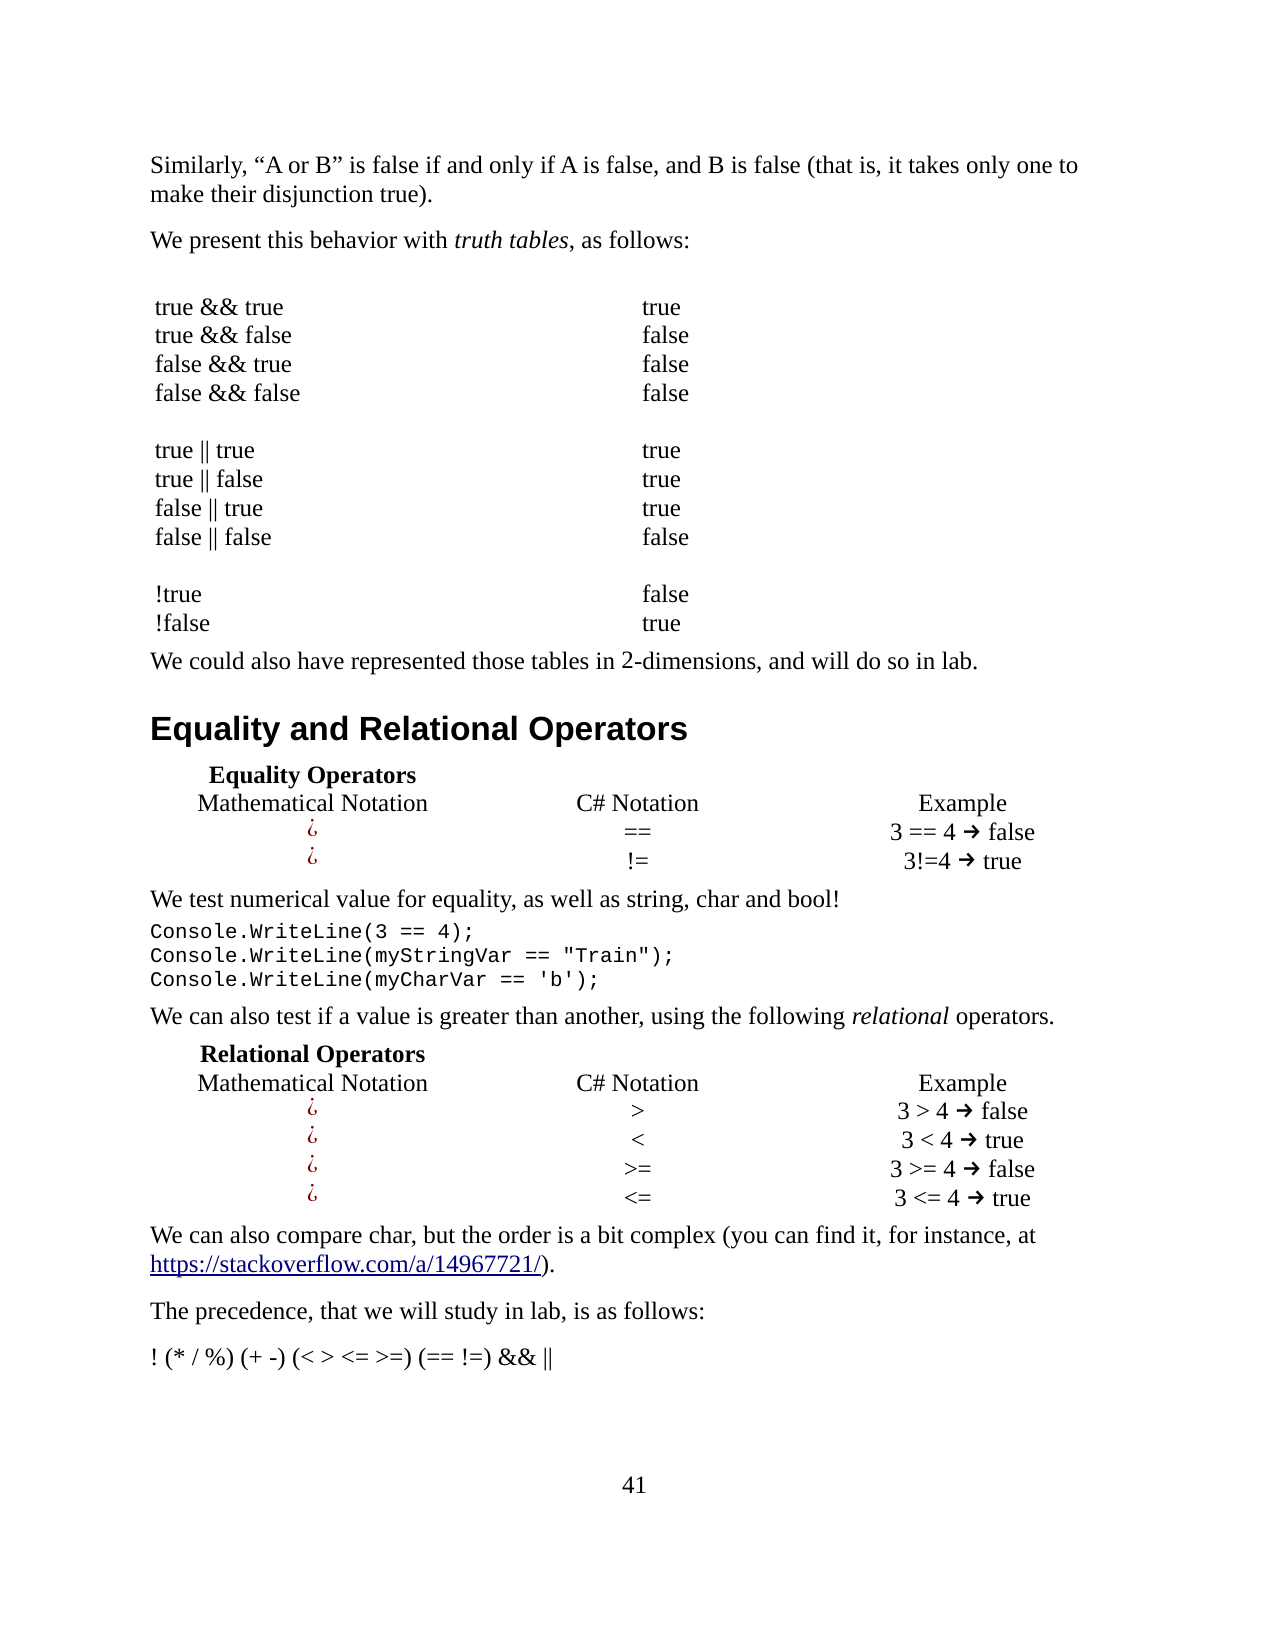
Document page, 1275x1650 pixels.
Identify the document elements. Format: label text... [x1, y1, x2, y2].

table_cell C# Notation [475, 1068, 800, 1096]
table_cell <= [475, 1183, 800, 1211]
table_cell C# Notation [475, 789, 800, 817]
table_cell == [475, 817, 800, 846]
text We can also test if a value is greater than another, using the following relational operators. [150, 1001, 1125, 1030]
table_cell Example [800, 1068, 1125, 1096]
table_cell != [475, 846, 800, 875]
table_cell true [638, 608, 1125, 637]
table_cell [150, 846, 475, 875]
table_cell true [638, 292, 1125, 321]
table_cell true [638, 464, 1125, 493]
text ! (* / %) (+ -) (< > <= >=) (== !=) && || [150, 1342, 1125, 1371]
table_cell [150, 1183, 475, 1211]
table_cell Mathematical Notation [150, 789, 475, 817]
table_header [638, 263, 1125, 292]
table_cell > [475, 1096, 800, 1125]
table_cell true [638, 436, 1125, 464]
table_cell >= [475, 1154, 800, 1183]
table_cell false [638, 321, 1125, 349]
table_cell false || false [150, 522, 637, 551]
text We could also have represented those tables in -dimensions, and will do so in lab. [150, 646, 1125, 674]
text Console.WriteLine(myCharVar == 'b'); [150, 969, 1125, 992]
table_cell !false [150, 608, 637, 637]
text We present this behavior with truth tables, as follows: [150, 225, 1125, 254]
table_cell [150, 817, 475, 846]
subtitle Equality and Relational Operators [150, 708, 1125, 747]
table_header [150, 551, 637, 579]
table_header Relational Operators [150, 1039, 475, 1068]
table_cell false || true [150, 493, 637, 522]
table_header [638, 551, 1125, 579]
table_cell [150, 1096, 475, 1125]
table_cell true && false [150, 321, 637, 349]
text Console.WriteLine(3 == 4); [150, 921, 1125, 945]
table_cell !true [150, 579, 637, 608]
table_cell true [638, 493, 1125, 522]
text The precedence, that we will study in lab, is as follows: [150, 1296, 1125, 1324]
text We can also compare char, but the order is a bit complex (you can find it, for instance, at https://stackoverflow.com/a/14967721/). [150, 1220, 1125, 1278]
table_cell true && true [150, 292, 637, 321]
table_cell 3 >= 4 false [800, 1154, 1125, 1183]
text Console.WriteLine(myStringVar == "Train"); [150, 945, 1125, 969]
table_cell Mathematical Notation [150, 1068, 475, 1096]
table_header [475, 1039, 800, 1068]
table_cell 3 == 4 false [800, 817, 1125, 846]
table_cell < [475, 1125, 800, 1154]
table_cell true || true [150, 436, 637, 464]
table_cell 3 <= 4 true [800, 1183, 1125, 1211]
table_header [150, 407, 637, 436]
table_cell false [638, 579, 1125, 608]
table_cell Example [800, 789, 1125, 817]
table_cell false && false [150, 378, 637, 407]
table_cell false && true [150, 349, 637, 378]
table_header [800, 1039, 1125, 1068]
text We test numerical value for equality, as well as string, char and bool! [150, 884, 1125, 912]
table_cell false [638, 522, 1125, 551]
table_header Equality Operators [150, 760, 475, 788]
table_cell false [638, 378, 1125, 407]
table_cell false [638, 349, 1125, 378]
table_cell [150, 1154, 475, 1183]
table_cell [150, 1125, 475, 1154]
table_cell 3 < 4 true [800, 1125, 1125, 1154]
table_cell 3!=4 true [800, 846, 1125, 875]
text Similarly, “A or B” is false if and only if A is false, and B is false (that is, it takes only one to make their disjunction true). [150, 150, 1125, 207]
table_header [150, 263, 637, 292]
table_header [638, 407, 1125, 436]
table_cell 3 > 4 false [800, 1096, 1125, 1125]
table_header [475, 760, 800, 788]
table_header [800, 760, 1125, 788]
table_cell true || false [150, 464, 637, 493]
